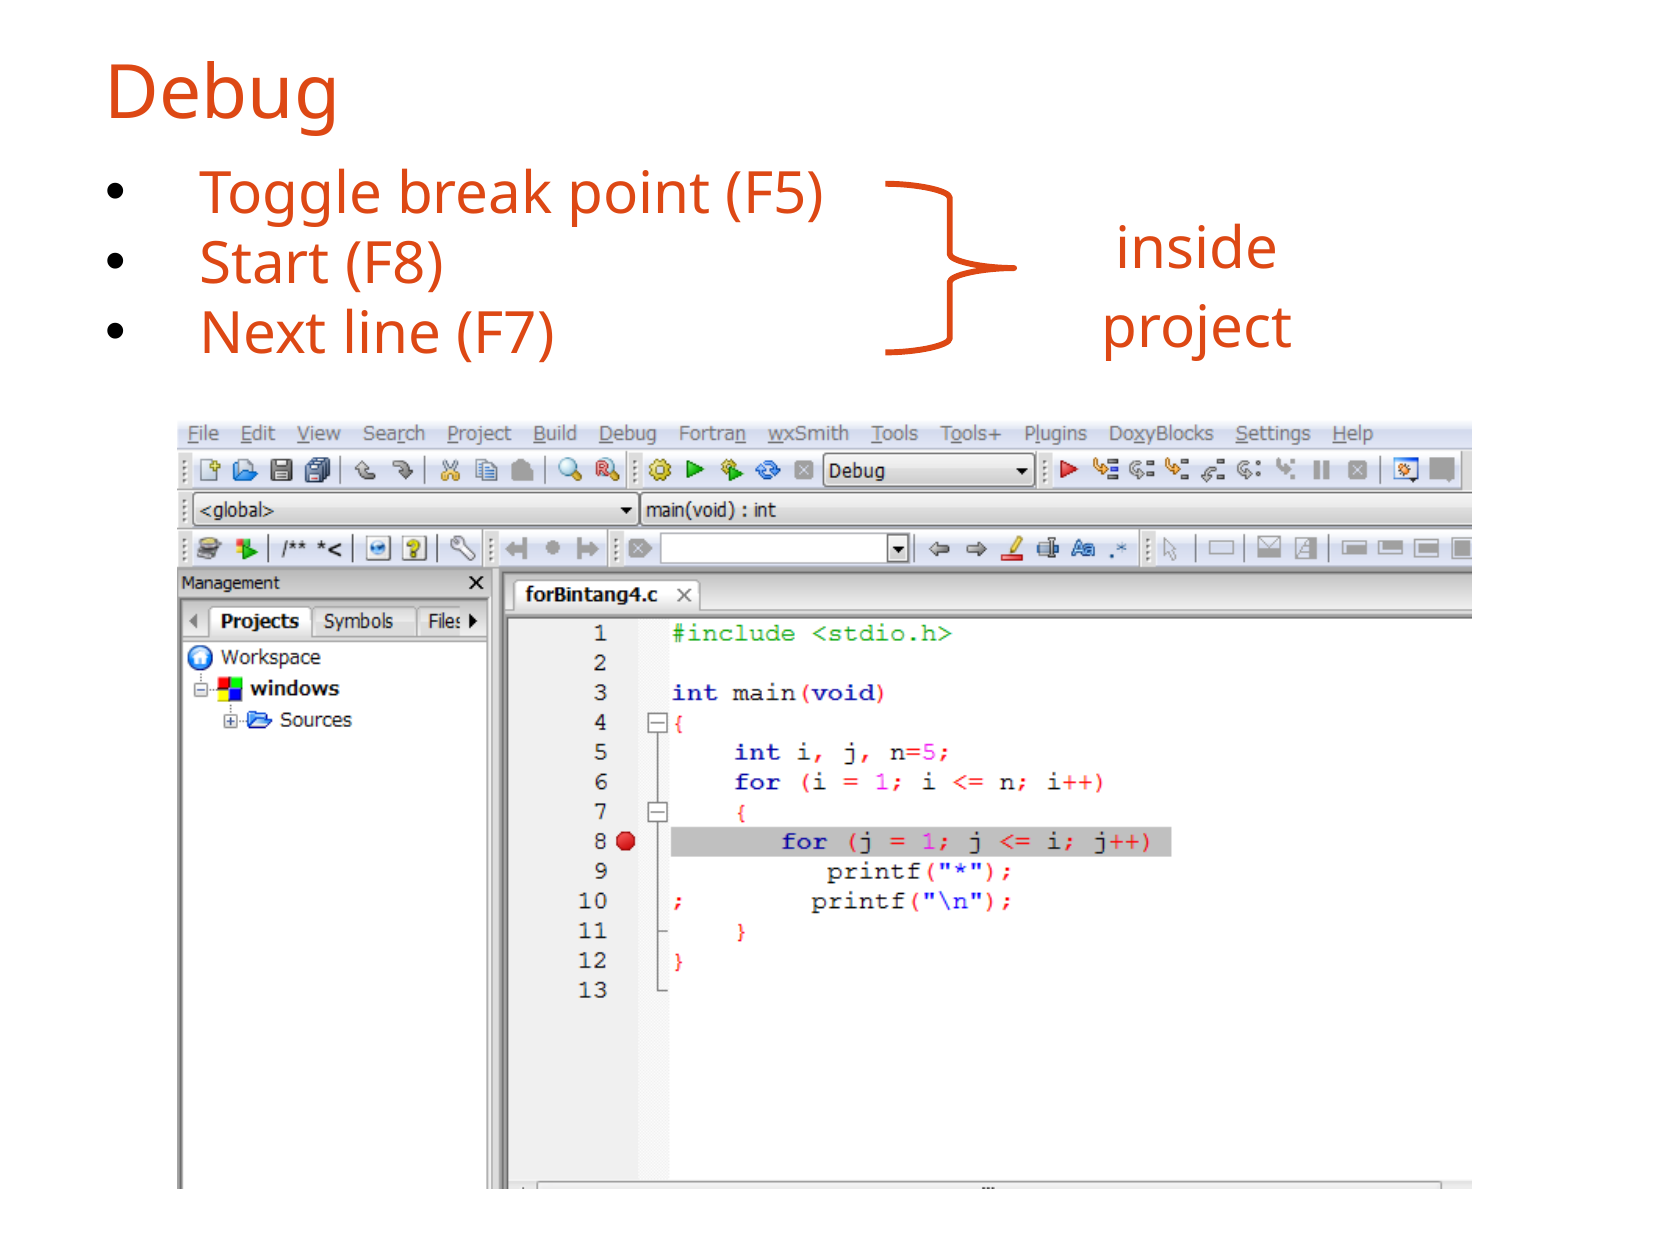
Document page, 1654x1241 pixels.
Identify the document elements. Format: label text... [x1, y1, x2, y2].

text_box Toggle break point (F5) Start (F8) Next line (F7) [105, 127, 1494, 394]
text_box Debug [104, 25, 1493, 152]
picture [177, 420, 1472, 1189]
text_box inside project [1014, 199, 1380, 353]
